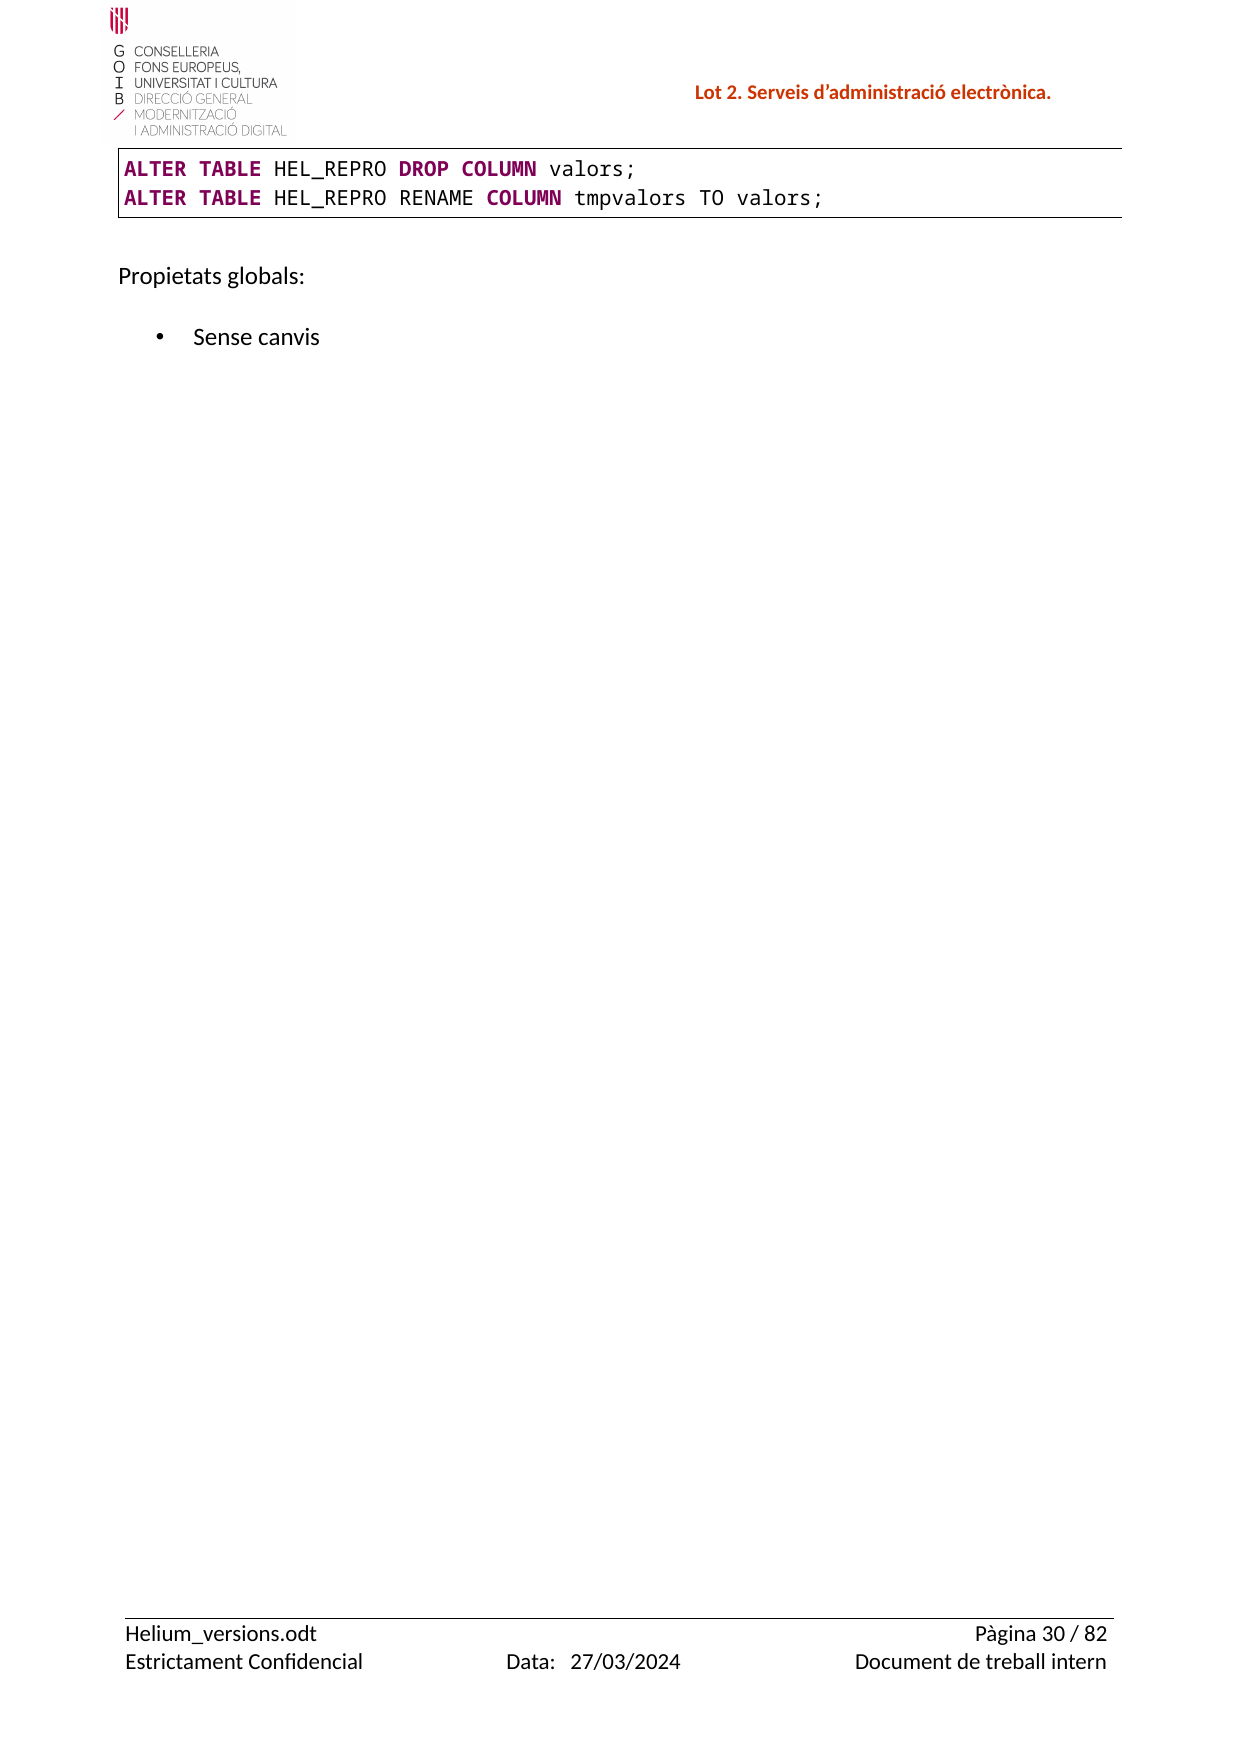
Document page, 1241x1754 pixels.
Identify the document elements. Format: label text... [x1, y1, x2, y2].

text Propietats globals: [118, 261, 1122, 291]
table_header ALTER TABLE HEL_REPRO DROP COLUMN valors; ALTER TABLE HEL_REPRO RENAME COLUMN tmpvalors TO valors; [119, 149, 1122, 217]
picture [100, 0, 297, 144]
list Sense canvis [156, 322, 1122, 352]
